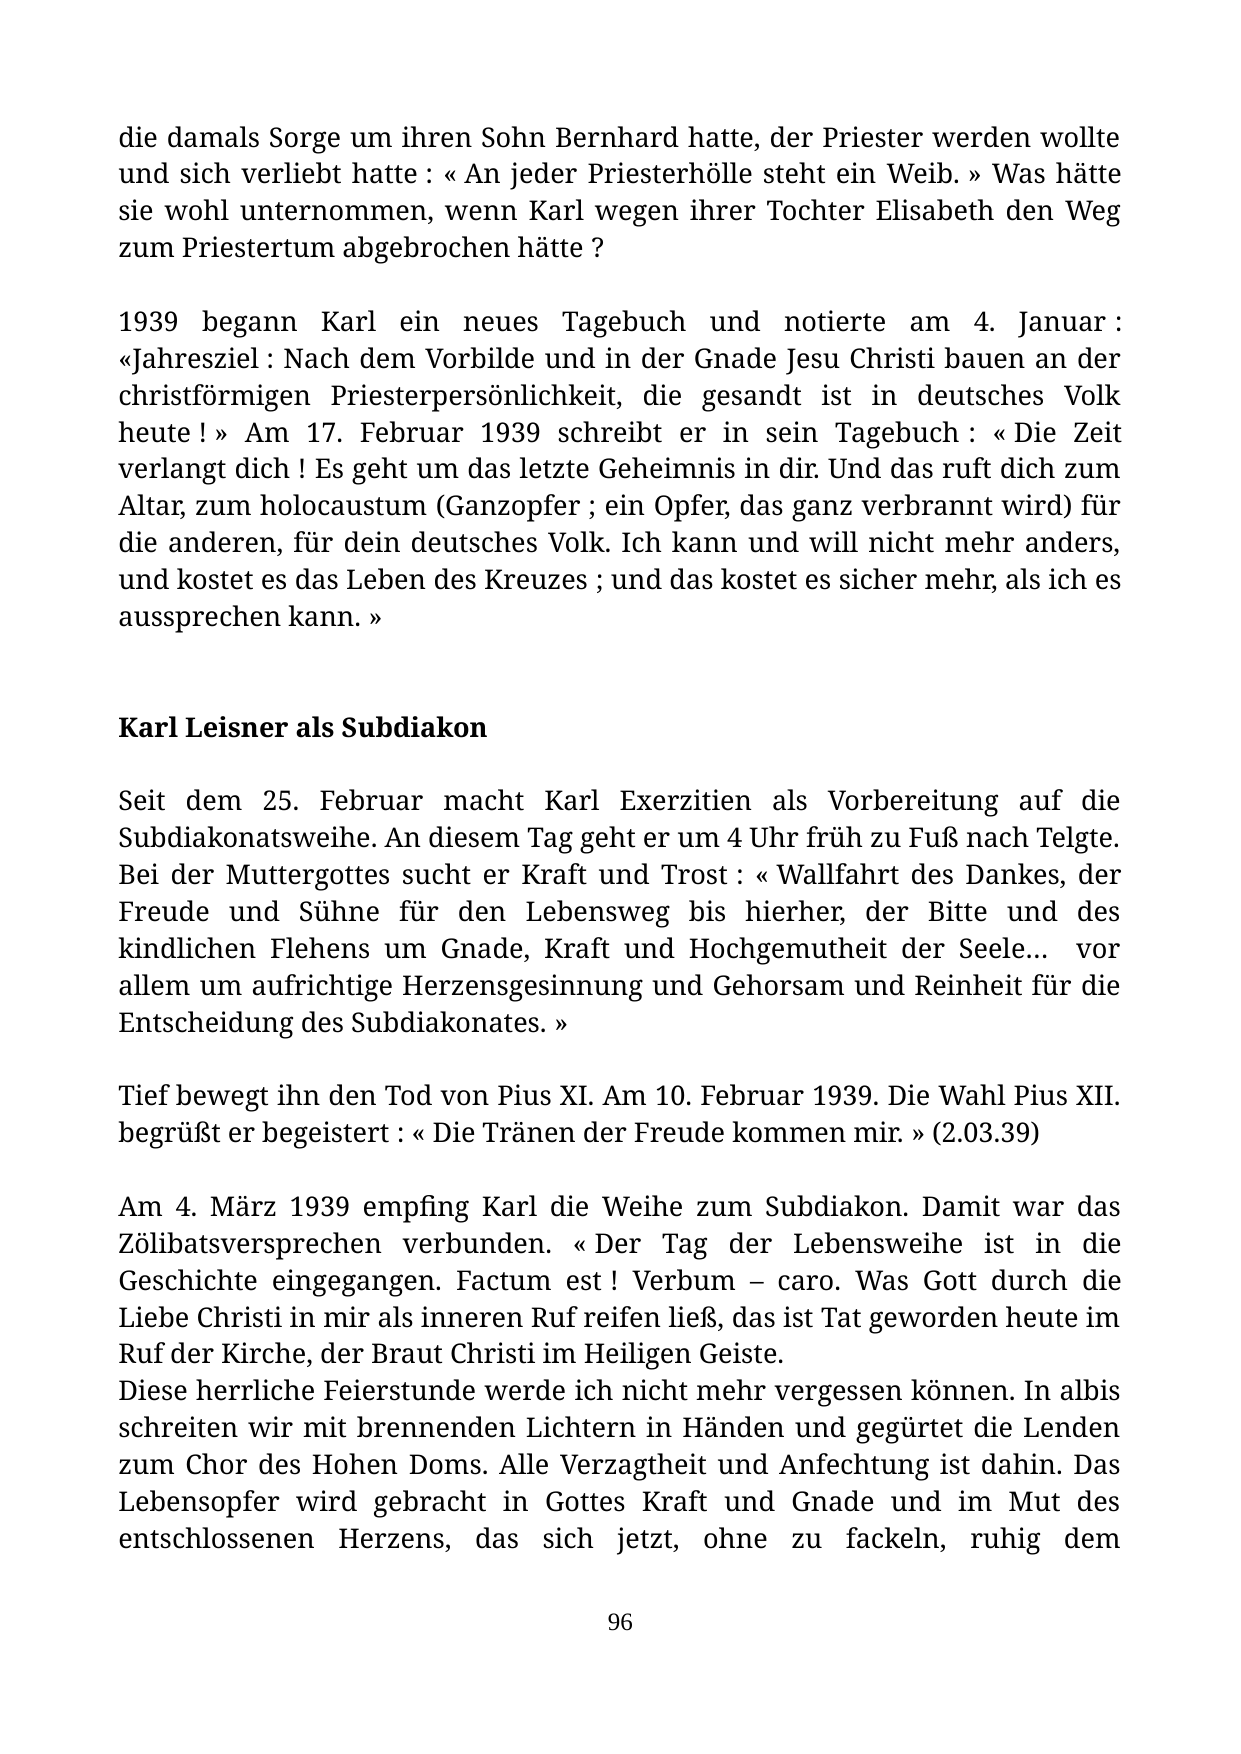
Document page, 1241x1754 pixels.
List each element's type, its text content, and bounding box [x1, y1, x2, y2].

text 1939 begann Karl ein neues Tagebuch und notierte am 4. Januar : «Jahresziel : Nach dem Vorbilde und in der Gnade Jesu Christi bauen an der christförmigen Priesterpersönlichkeit, die gesandt ist in deutsches Volk heute ! » Am 17. Februar 1939 schreibt er in sein Tagebuch : « Die Zeit verlangt dich ! Es geht um das letzte Geheimnis in dir. Und das ruft dich zum Altar, zum holocaustum (Ganzopfer ; ein Opfer, das ganz verbrannt wird) für die anderen, für dein deutsches Volk. Ich kann und will nicht mehr anders, und kostet es das Leben des Kreuzes ; und das kostet es sicher mehr, als ich es aussprechen kann. » [118, 302, 1122, 634]
text Seit dem 25. Februar macht Karl Exerzitien als Vorbereitung auf die Subdiakonatsweihe. An diesem Tag geht er um 4 Uhr früh zu Fuß nach Telgte. Bei der Muttergottes sucht er Kraft und Trost : « Wallfahrt des Dankes, der Freude und Sühne für den Lebensweg bis hierher, der Bitte und des kindlichen Flehens um Gnade, Kraft und Hochgemutheit der Seele… vor allem um aufrichtige Herzensgesinnung und Gehorsam und Reinheit für die Entscheidung des Subdiakonates. » [118, 782, 1122, 1040]
text Diese herrliche Feierstunde werde ich nicht mehr vergessen können. In albis schreiten wir mit brennenden Lichtern in Händen und gegürtet die Lenden zum Chor des Hohen Doms. Alle Verzagtheit und Anfechtung ist dahin. Das Lebensopfer wird gebracht in Gottes Kraft und Gnade und im Mut des entschlossenen Herzens, das sich jetzt, ohne zu fackeln, ruhig dem [118, 1372, 1122, 1556]
text Tief bewegt ihn den Tod von Pius XI. Am 10. Februar 1939. Die Wahl Pius XII. begrüßt er begeistert : « Die Tränen der Freude kommen mir. » (2.03.39) [118, 1077, 1122, 1151]
text Karl Leisner als Subdiakon [118, 708, 1122, 745]
text Am 4. März 1939 empfing Karl die Weihe zum Subdiakon. Damit war das Zölibatsversprechen verbunden. « Der Tag der Lebensweihe ist in die Geschichte eingegangen. Factum est ! Verbum – caro. Was Gott durch die Liebe Christi in mir als inneren Ruf reifen ließ, das ist Tat geworden heute im Ruf der Kirche, der Braut Christi im Heiligen Geiste. [118, 1187, 1122, 1372]
text die damals Sorge um ihren Sohn Bernhard hatte, der Priester werden wollte und sich verliebt hatte : « An jeder Priesterhölle steht ein Weib. » Was hätte sie wohl unternommen, wenn Karl wegen ihrer Tochter Elisabeth den Weg zum Priestertum abgebrochen hätte ? [118, 118, 1122, 266]
